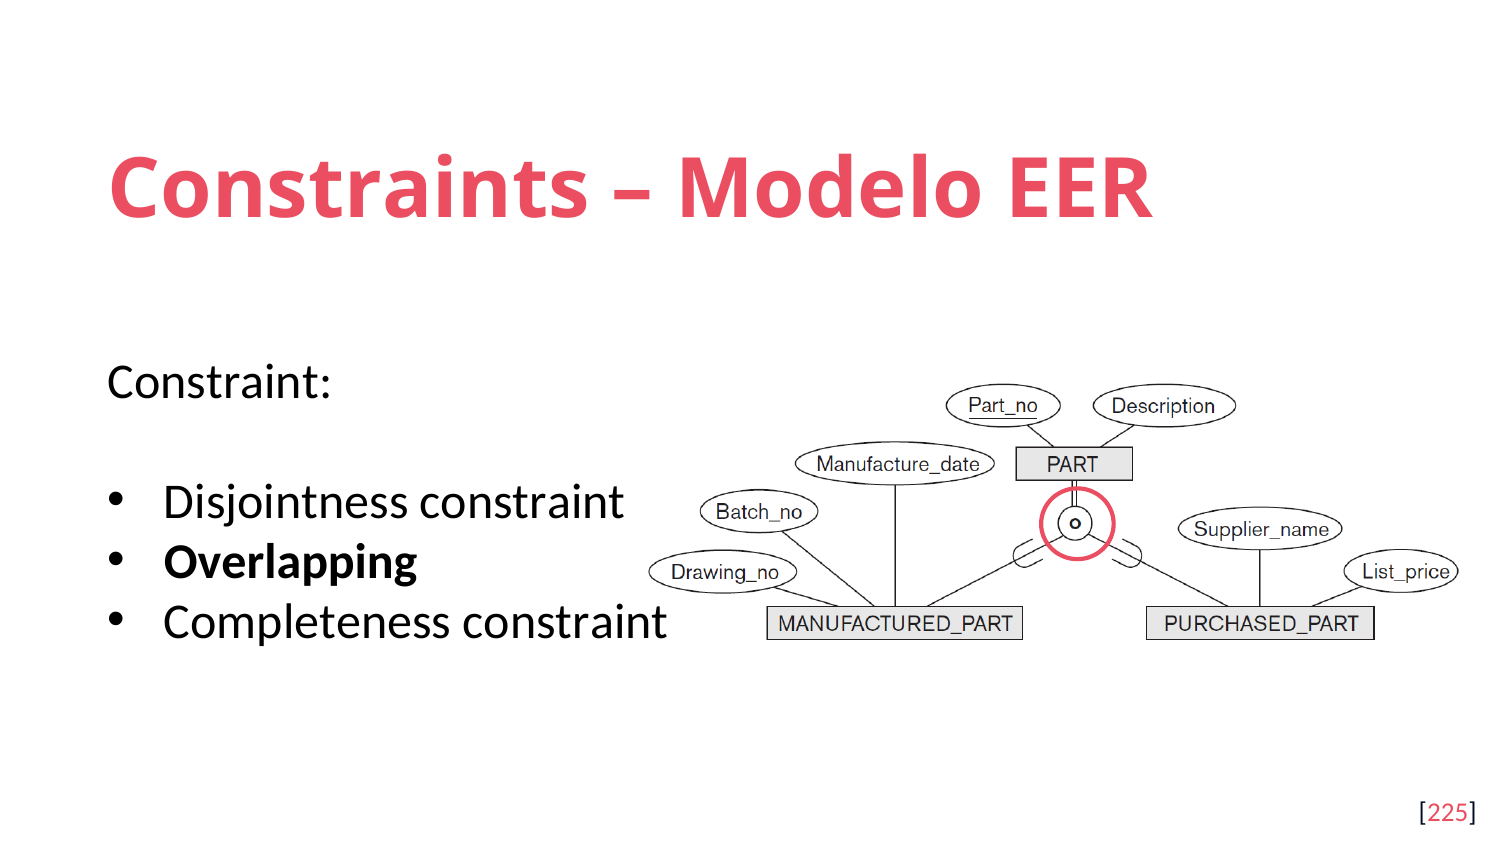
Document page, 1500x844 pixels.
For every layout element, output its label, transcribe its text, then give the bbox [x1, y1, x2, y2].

text_box Constraint: Disjointness constraint Overlapping Completeness constraint [92, 242, 750, 755]
picture [750, 376, 1464, 644]
text_box Constraints – Modelo EER [92, 104, 1408, 243]
slide_number [225] [1403, 779, 1494, 844]
